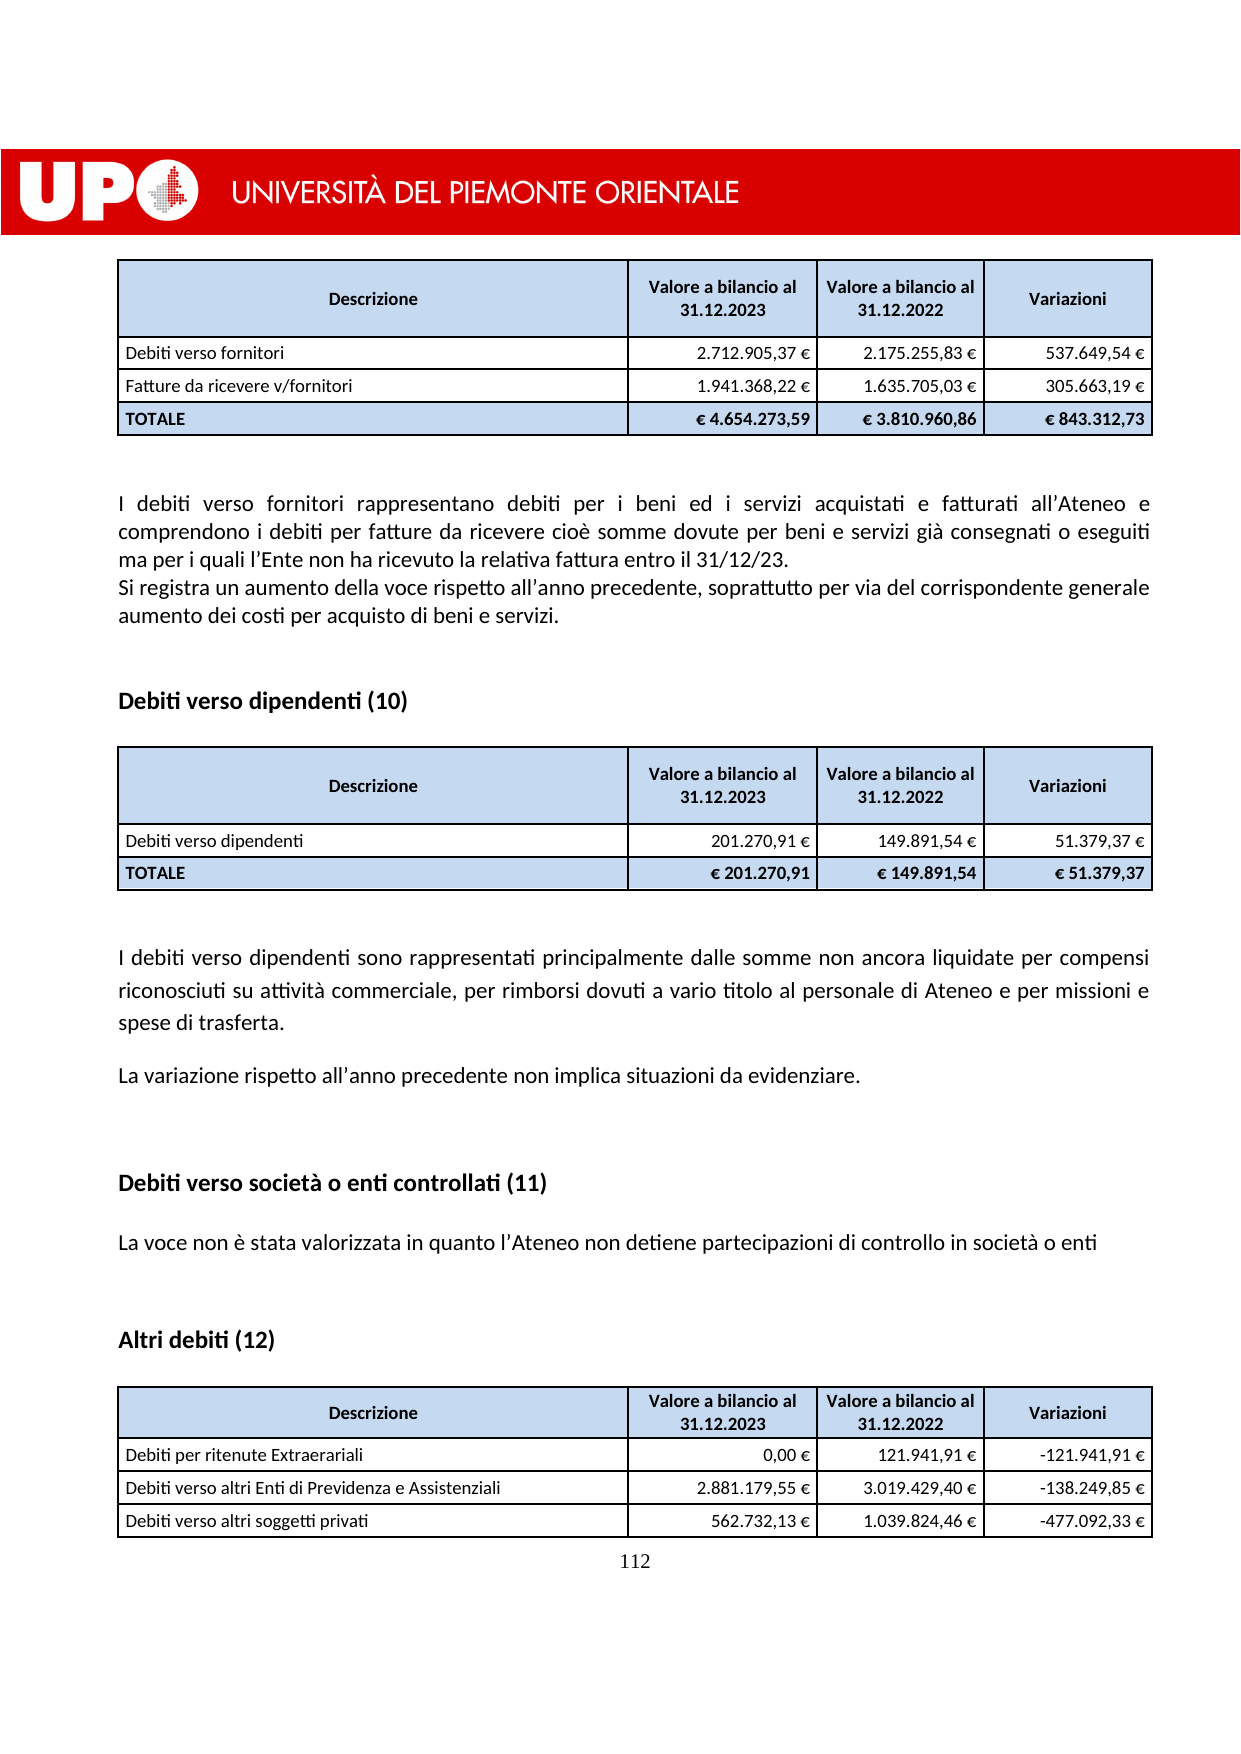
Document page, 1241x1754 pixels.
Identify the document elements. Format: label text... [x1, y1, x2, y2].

table_cell Debiti verso fornitori [119, 338, 627, 368]
table_cell 51.379,37 € [985, 825, 1151, 856]
table_cell 3.019.429,40 € [818, 1472, 983, 1503]
table_cell € 4.654.273,59 [629, 403, 816, 434]
table_header Valore a bilancio al 31.12.2023 [629, 1388, 816, 1437]
table_cell 2.175.255,83 € [818, 338, 983, 368]
table_cell 2.881.179,55 € [629, 1472, 816, 1503]
table_cell -477.092,33 € [985, 1505, 1151, 1536]
text La variazione rispetto all’anno precedente non implica situazioni da evidenziare. [118, 1061, 1152, 1089]
table_cell € 51.379,37 [985, 858, 1151, 888]
text Debiti verso società o enti controllati (11) [118, 1167, 1152, 1197]
table_header Variazioni [985, 1388, 1151, 1437]
table_cell 562.732,13 € [629, 1505, 816, 1536]
table_cell -121.941,91 € [985, 1439, 1151, 1470]
table_cell Debiti per ritenute Extraerariali [119, 1439, 627, 1470]
table_header Descrizione [119, 1388, 627, 1437]
table_cell 149.891,54 € [818, 825, 983, 856]
text I debiti verso fornitori rappresentano debiti per i beni ed i servizi acquistati e fatturati all’Ateneo e comprendono i debiti per fatture da ricevere cioè somme dovute per beni e servizi già consegnati o eseguiti ma per i quali l’Ente non ha ricevuto la relativa fattura entro il 31/12/23. [118, 489, 1152, 573]
table_header Valore a bilancio al 31.12.2023 [629, 748, 816, 823]
table_header Variazioni [985, 261, 1151, 336]
table_header Valore a bilancio al 31.12.2023 [629, 261, 816, 336]
table_header Valore a bilancio al 31.12.2022 [818, 1388, 983, 1437]
table_cell TOTALE [119, 403, 627, 434]
table_cell € 3.810.960,86 [818, 403, 983, 434]
table_header Valore a bilancio al 31.12.2022 [818, 261, 983, 336]
table_cell 201.270,91 € [629, 825, 816, 856]
text Altri debiti (12) [118, 1324, 1152, 1355]
table_cell -138.249,85 € [985, 1472, 1151, 1503]
table_cell 305.663,19 € [985, 370, 1151, 401]
table_cell 2.712.905,37 € [629, 338, 816, 368]
table_header Descrizione [119, 748, 627, 823]
text I debiti verso dipendenti sono rappresentati principalmente dalle somme non ancora liquidate per compensi riconosciuti su attività commerciale, per rimborsi dovuti a vario titolo al personale di Ateneo e per missioni e spese di trasferta. [118, 943, 1152, 1036]
text Si registra un aumento della voce rispetto all’anno precedente, soprattutto per via del corrispondente generale aumento dei costi per acquisto di beni e servizi. [118, 573, 1152, 629]
text La voce non è stata valorizzata in quanto l’Ateneo non detiene partecipazioni di controllo in società o enti [118, 1228, 1152, 1256]
table_cell 121.941,91 € [818, 1439, 983, 1470]
table_cell Fatture da ricevere v/fornitori [119, 370, 627, 401]
table_cell 537.649,54 € [985, 338, 1151, 368]
table_cell Debiti verso dipendenti [119, 825, 627, 856]
table_cell 1.039.824,46 € [818, 1505, 983, 1536]
table_cell Debiti verso altri Enti di Previdenza e Assistenziali [119, 1472, 627, 1503]
table_header Variazioni [985, 748, 1151, 823]
table_cell 1.941.368,22 € [629, 370, 816, 401]
table_cell € 149.891,54 [818, 858, 983, 888]
table_cell 0,00 € [629, 1439, 816, 1470]
table_header Valore a bilancio al 31.12.2022 [818, 748, 983, 823]
table_cell Debiti verso altri soggetti privati [119, 1505, 627, 1536]
table_cell TOTALE [119, 858, 627, 888]
table_cell € 843.312,73 [985, 403, 1151, 434]
text Debiti verso dipendenti (10) [118, 685, 1152, 716]
table_header Descrizione [119, 261, 627, 336]
table_cell € 201.270,91 [629, 858, 816, 888]
table_cell 1.635.705,03 € [818, 370, 983, 401]
